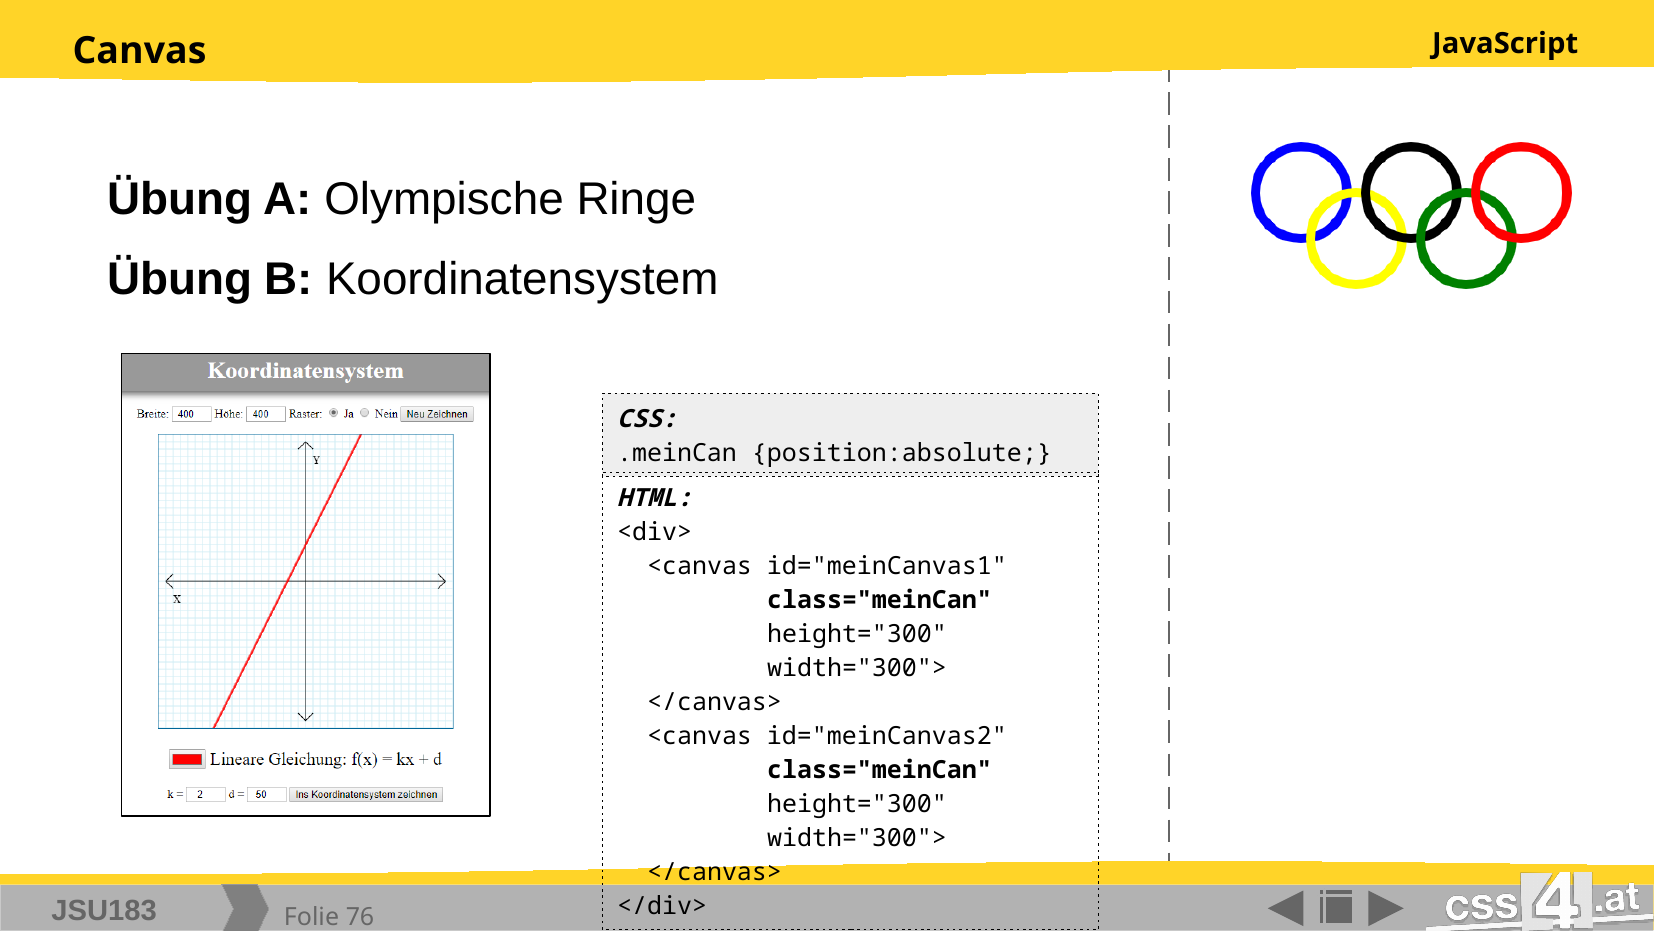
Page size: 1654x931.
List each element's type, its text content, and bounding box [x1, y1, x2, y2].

picture [1232, 118, 1595, 308]
text_box JavaScript [1417, 15, 1607, 60]
text_box JSU183 [36, 886, 209, 931]
text_box HTML: <div> <canvas id="meinCanvas1" class="meinCan" height="300" width="300"> </canvas> <canvas id="meinCanvas2" class="meinCan" height="300" width="300"> </canvas> </div> [602, 472, 1099, 813]
text_box CSS: .meinCan {position:absolute;} [602, 397, 1099, 472]
text_box [726, 867, 733, 878]
text_box Übung B: Koordinatensystem [92, 245, 734, 312]
picture [122, 354, 490, 815]
text_box Folie <Foliennummer> [269, 891, 542, 931]
text_box [0, 0, 1654, 83]
text_box Übung A: Olympische Ringe [92, 165, 724, 232]
text_box Canvas [57, 16, 416, 69]
text_box [0, 861, 1654, 931]
picture [1426, 872, 1654, 931]
